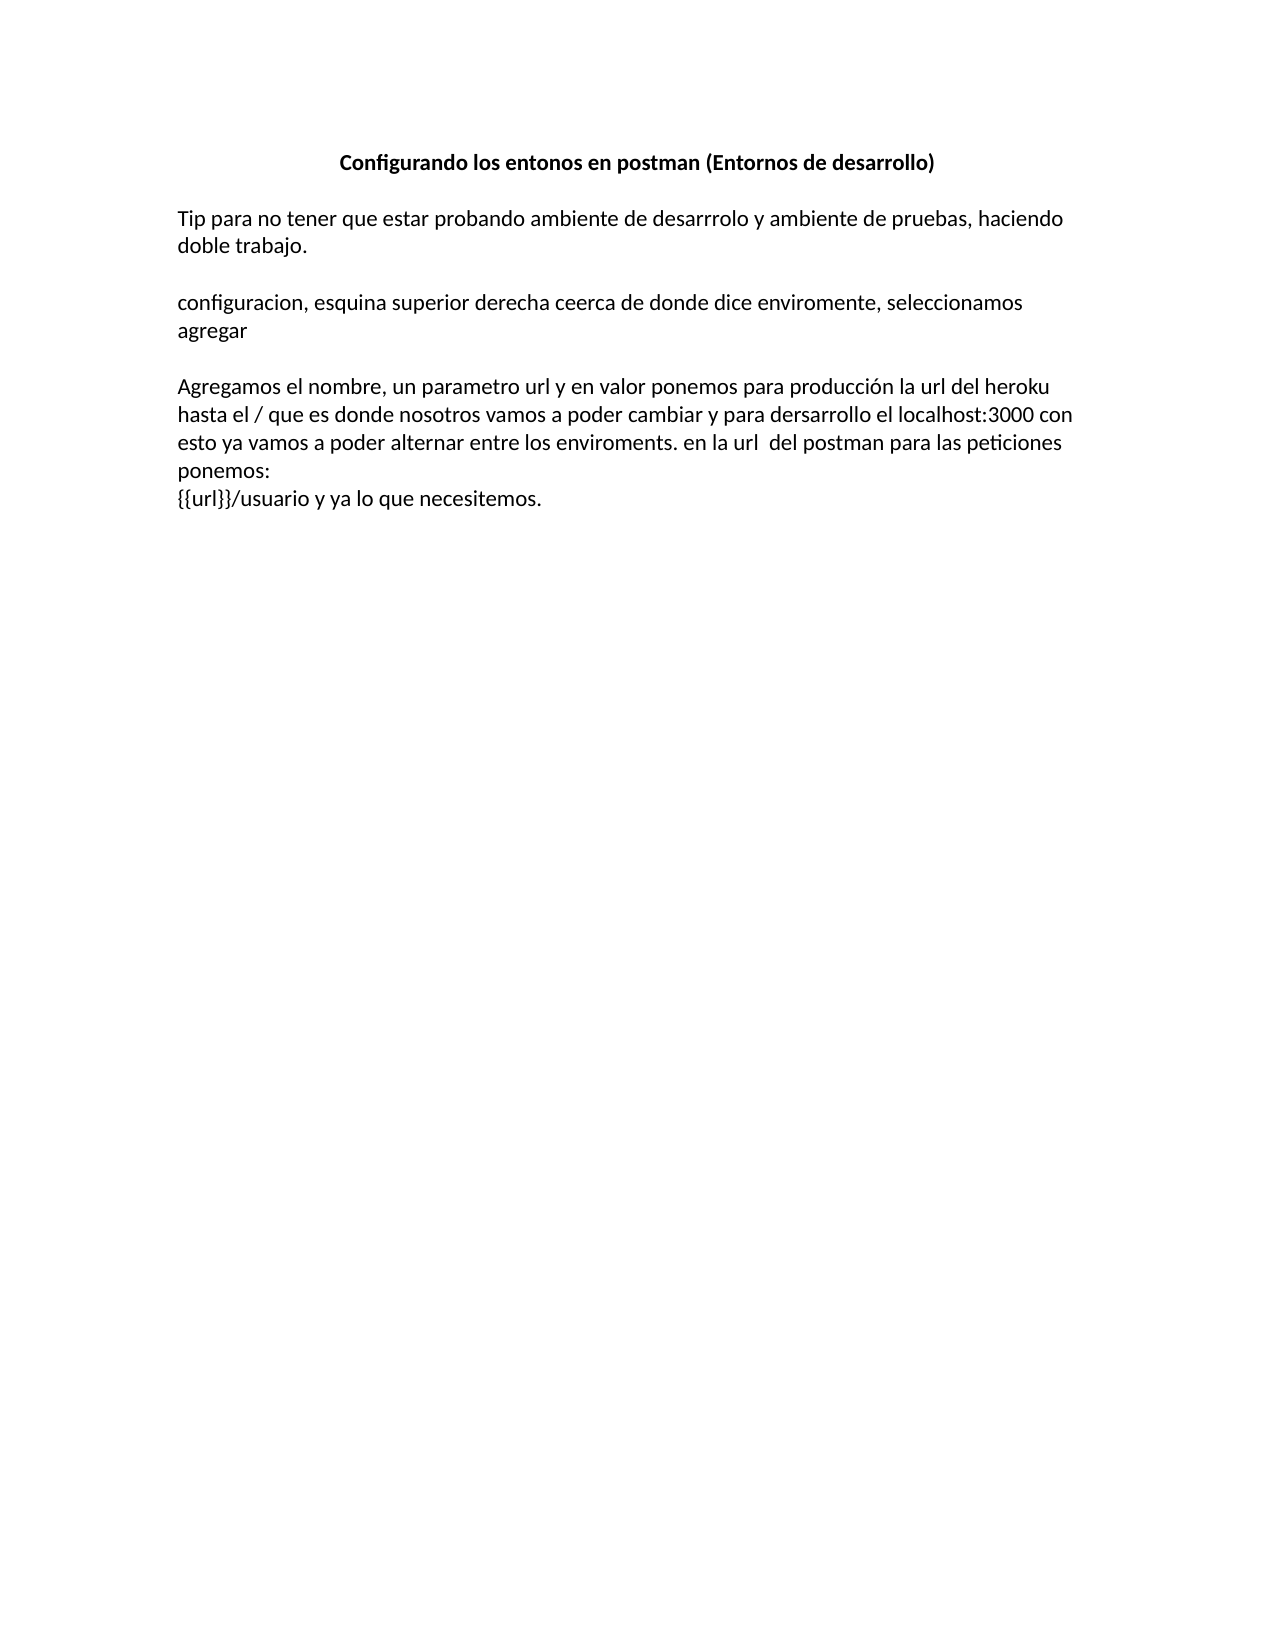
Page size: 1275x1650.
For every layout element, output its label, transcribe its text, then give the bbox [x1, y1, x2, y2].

text Configurando los entonos en postman (Entornos de desarrollo) [177, 148, 1098, 176]
text Agregamos el nombre, un parametro url y en valor ponemos para producción la url del heroku hasta el / que es donde nosotros vamos a poder cambiar y para dersarrollo el localhost:3000 con esto ya vamos a poder alternar entre los enviroments. en la url del postman para las peticiones ponemos: [177, 372, 1098, 484]
text {{url}}/usuario y ya lo que necesitemos. [177, 484, 1098, 512]
text Tip para no tener que estar probando ambiente de desarrrolo y ambiente de pruebas, haciendo doble trabajo. [177, 204, 1098, 260]
text configuracion, esquina superior derecha ceerca de donde dice enviromente, seleccionamos agregar [177, 288, 1098, 344]
